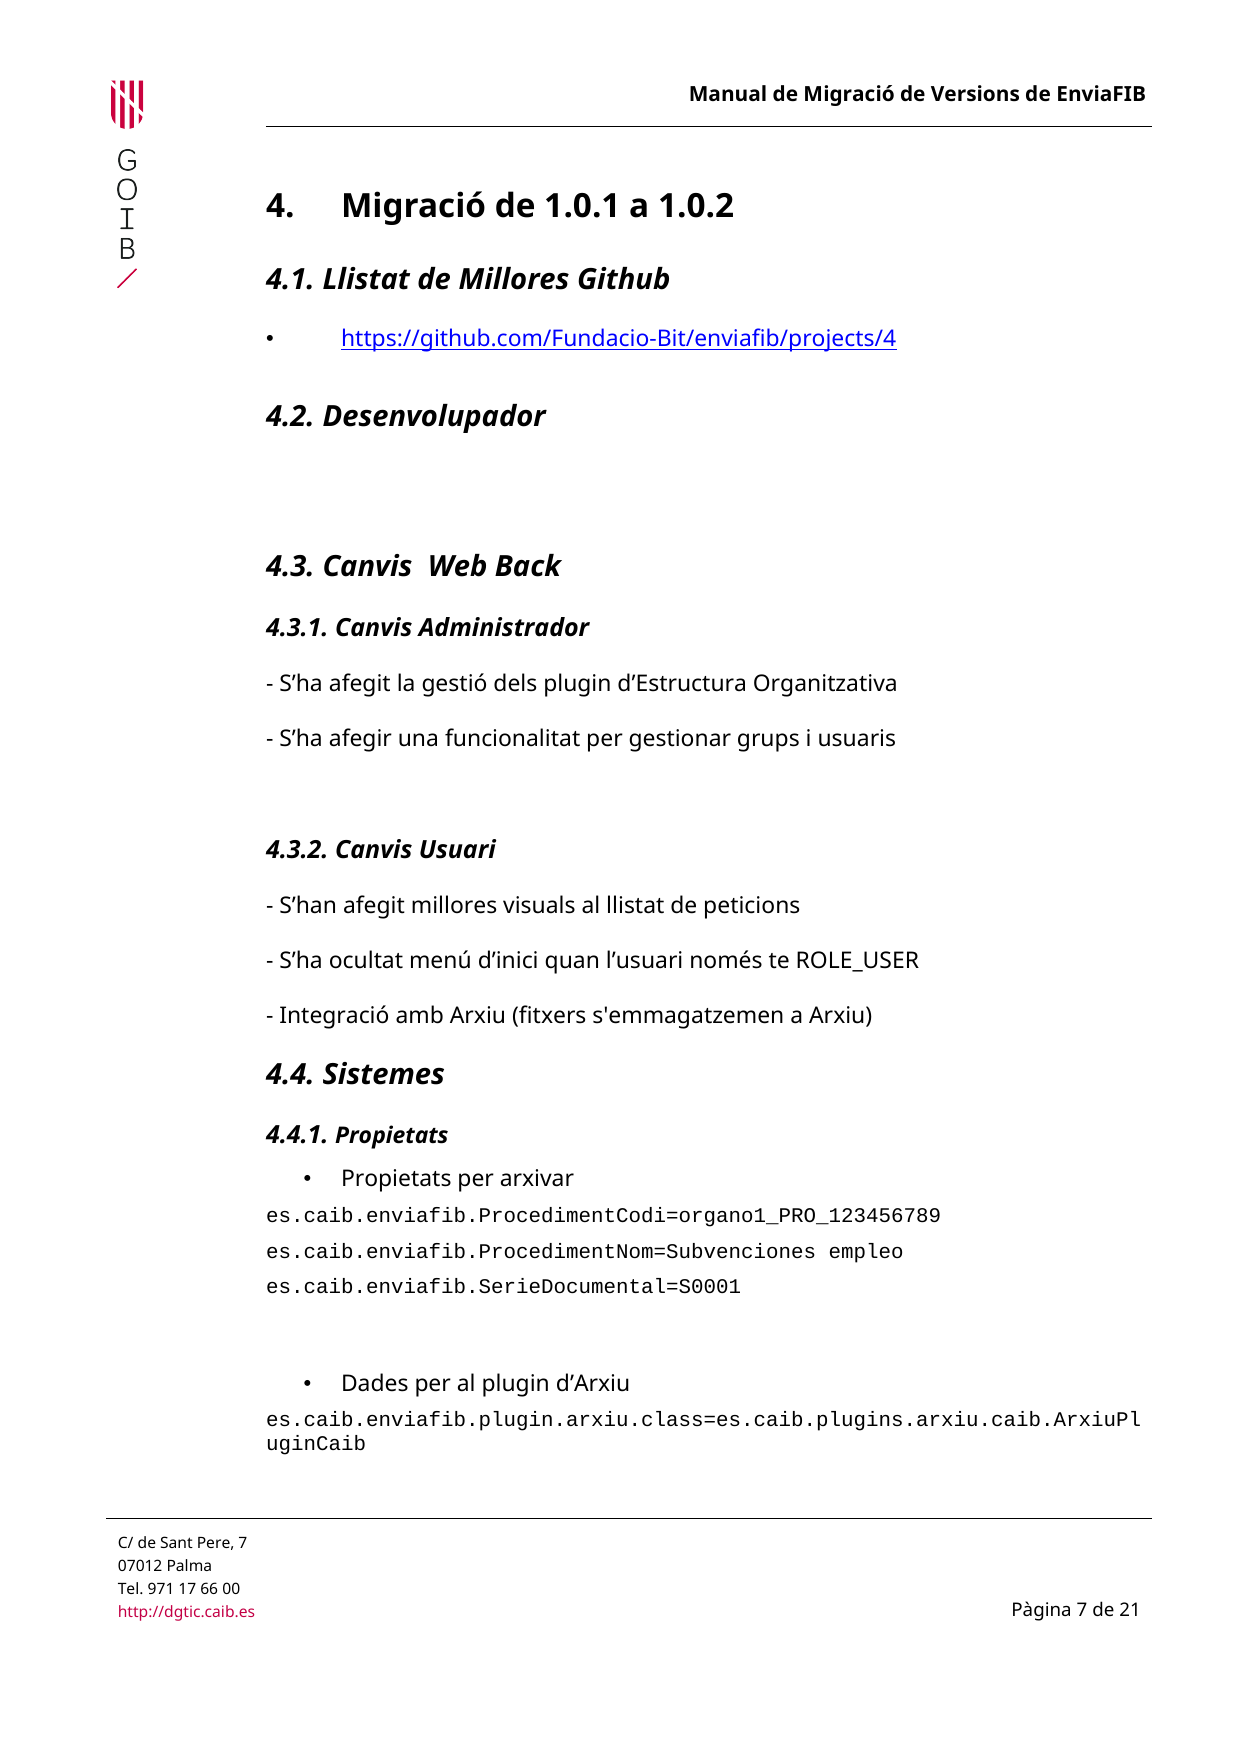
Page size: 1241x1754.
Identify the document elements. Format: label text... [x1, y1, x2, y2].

subtitle Sistemes [266, 1053, 1152, 1093]
list - Integració amb Arxiu (fitxers s'emmagatzemen a Arxiu) [266, 998, 1152, 1030]
text - S’ha afegir una funcionalitat per gestionar grups i usuaris [266, 722, 1152, 753]
subtitle Migració de 1.0.1 a 1.0.2 [266, 181, 1152, 227]
list https://github.com/Fundacio-Bit/enviafib/projects/4 [266, 322, 1152, 353]
table_header es.caib.enviafib.plugin.arxiu.class=es.caib.plugins.arxiu.caib.ArxiuPluginCaib [266, 1410, 1152, 1504]
subtitle Llistat de Millores Github [266, 258, 1152, 298]
subtitle Desenvolupador [266, 395, 1152, 434]
table_header es.caib.enviafib.ProcedimentCodi=organo1_PRO_123456789 es.caib.enviafib.ProcedimentNom=Subvenciones empleo es.caib.enviafib.SerieDocumental=S0001 [266, 1205, 1152, 1312]
list Propietats per arxivar [303, 1162, 1152, 1194]
picture [82, 57, 172, 319]
subtitle Propietats [266, 1117, 1152, 1151]
list Dades per al plugin d’Arxiu [303, 1366, 1152, 1398]
subtitle Canvis Web Back [266, 545, 1152, 585]
list - S’ha ocultat menú d’inici quan l’usuari només te ROLE_USER [266, 944, 1152, 975]
text - S’ha afegit la gestió dels plugin d’Estructura Organitzativa [266, 667, 1152, 698]
subtitle Canvis Usuari [266, 831, 1152, 865]
list - S’han afegit millores visuals al llistat de peticions [266, 889, 1152, 920]
subtitle Canvis Administrador [266, 609, 1152, 643]
